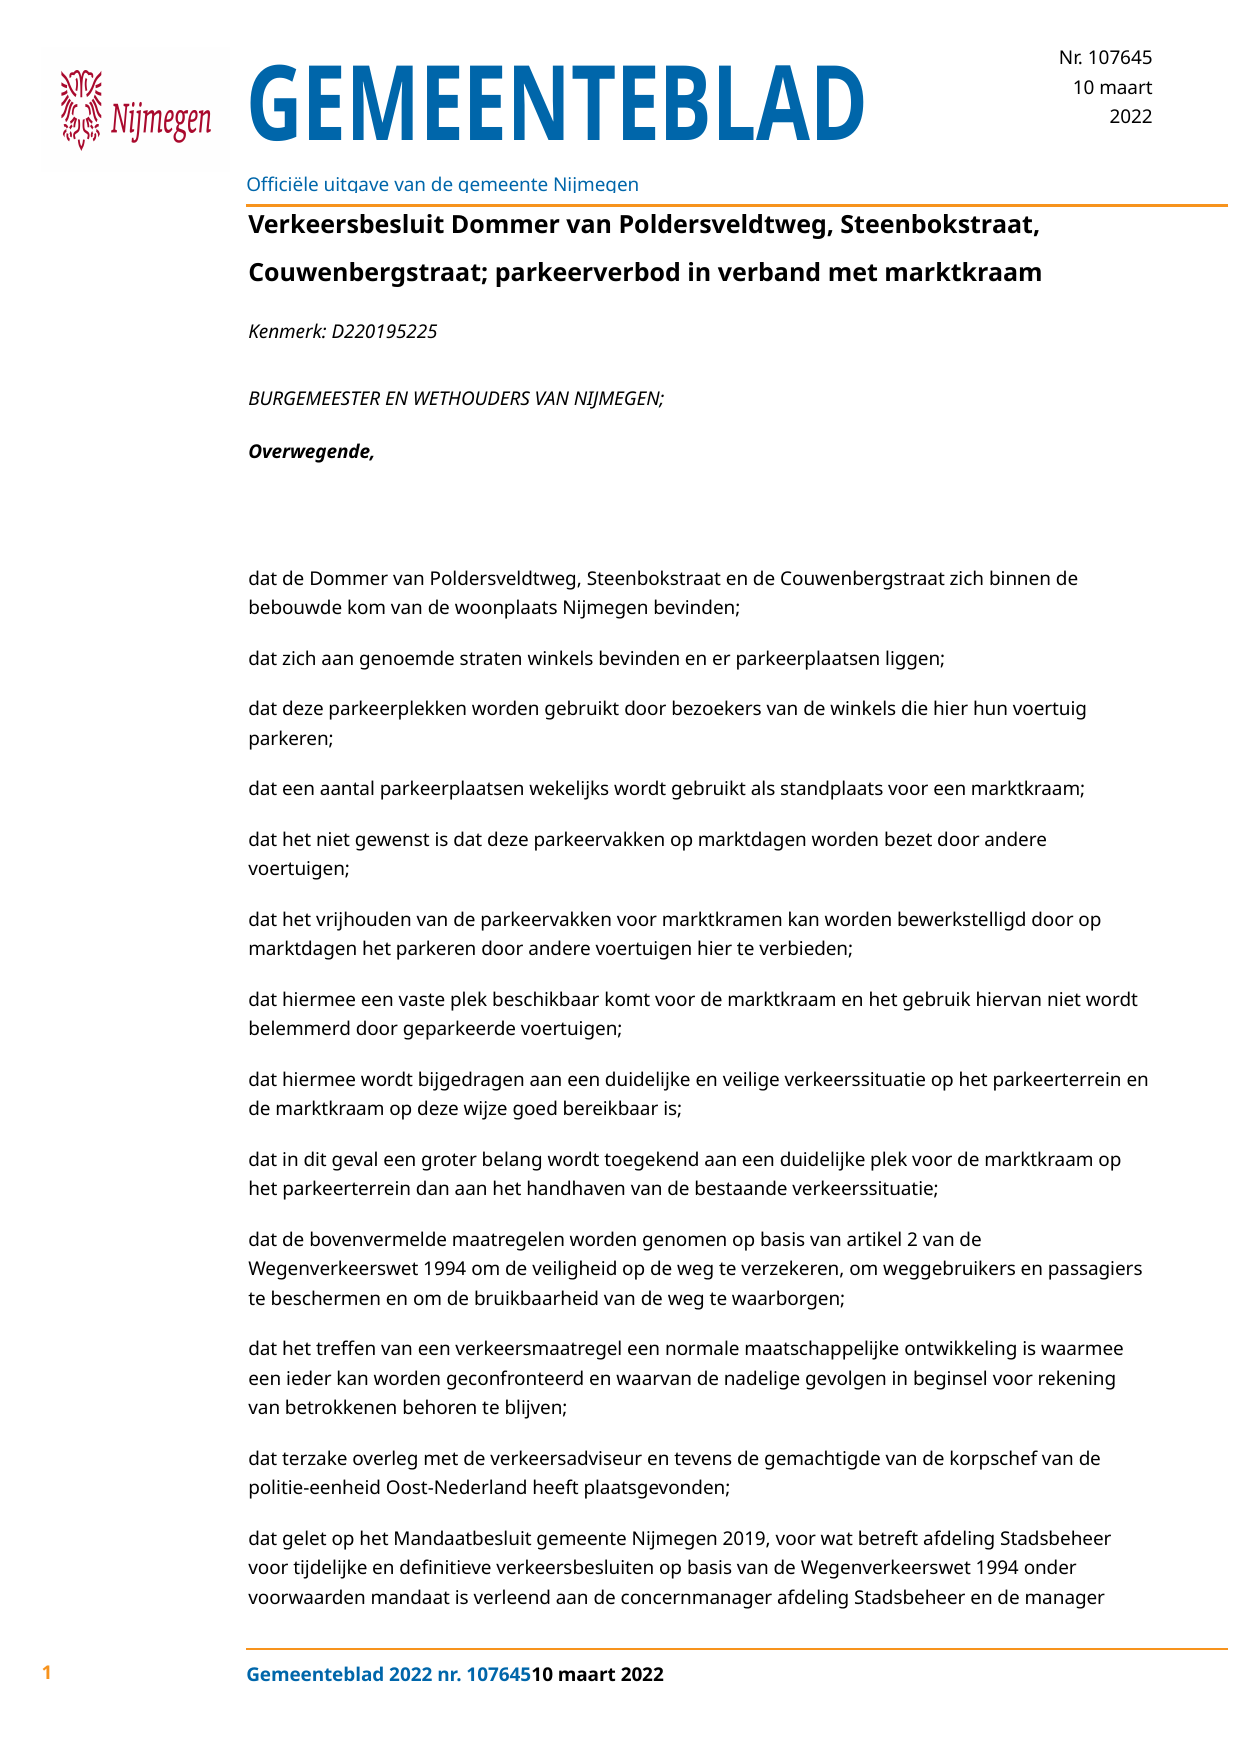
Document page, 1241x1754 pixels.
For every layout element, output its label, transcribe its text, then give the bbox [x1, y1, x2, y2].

text dat hiermee wordt bijgedragen aan een duidelijke en veilige verkeerssituatie op het parkeerterrein en de marktkraam op deze wijze goed bereikbaar is; [248, 1066, 1152, 1121]
text dat gelet op het Mandaatbesluit gemeente Nijmegen 2019, voor wat betreft afdeling Stadsbeheer voor tijdelijke en definitieve verkeersbesluiten op basis van de Wegenverkeerswet 1994 onder voorwaarden mandaat is verleend aan de concernmanager afdeling Stadsbeheer en de manager [248, 1525, 1152, 1610]
text dat het vrijhouden van de parkeervakken voor marktkramen kan worden bewerkstelligd door op marktdagen het parkeren door andere voertuigen hier te verbieden; [248, 906, 1152, 961]
text Overwegende, [248, 438, 1152, 464]
text BURGEMEESTER EN WETHOUDERS VAN NIJMEGEN; [248, 386, 1152, 411]
text dat deze parkeerplekken worden gebruikt door bezoekers van de winkels die hier hun voertuig parkeren; [248, 695, 1152, 751]
text dat het niet gewenst is dat deze parkeervakken op marktdagen worden bezet door andere voertuigen; [248, 826, 1152, 881]
text dat zich aan genoemde straten winkels bevinden en er parkeerplaatsen liggen; [248, 645, 1152, 671]
text Kenmerk: D220195225 [248, 318, 1152, 344]
text Verkeersbesluit Dommer van Poldersveldtweg, Steenbokstraat, Couwenbergstraat; parkeerverbod in verband met marktkraam [248, 207, 1152, 288]
text dat de Dommer van Poldersveldtweg, Steenbokstraat en de Couwenbergstraat zich binnen de bebouwde kom van de woonplaats Nijmegen bevinden; [248, 565, 1152, 620]
text dat in dit geval een groter belang wordt toegekend aan een duidelijke plek voor de marktkraam op het parkeerterrein dan aan het handhaven van de bestaande verkeerssituatie; [248, 1146, 1152, 1201]
text dat het treffen van een verkeersmaatregel een normale maatschappelijke ontwikkeling is waarmee een ieder kan worden geconfronteerd en waarvan de nadelige gevolgen in beginsel voor rekening van betrokkenen behoren te blijven; [248, 1335, 1152, 1420]
text dat terzake overleg met de verkeersadviseur en tevens de gemachtigde van de korpschef van de politie-eenheid Oost-Nederland heeft plaatsgevonden; [248, 1445, 1152, 1500]
text dat hiermee een vaste plek beschikbaar komt voor de marktkraam en het gebruik hiervan niet wordt belemmerd door geparkeerde voertuigen; [248, 986, 1152, 1041]
text dat een aantal parkeerplaatsen wekelijks wordt gebruikt als standplaats voor een marktkraam; [248, 775, 1152, 801]
picture [41, 47, 231, 172]
text dat de bovenvermelde maatregelen worden genomen op basis van artikel 2 van de Wegenverkeerswet 1994 om de veiligheid op de weg te verzekeren, om weggebruikers en passagiers te beschermen en om de bruikbaarheid van de weg te waarborgen; [248, 1226, 1152, 1311]
